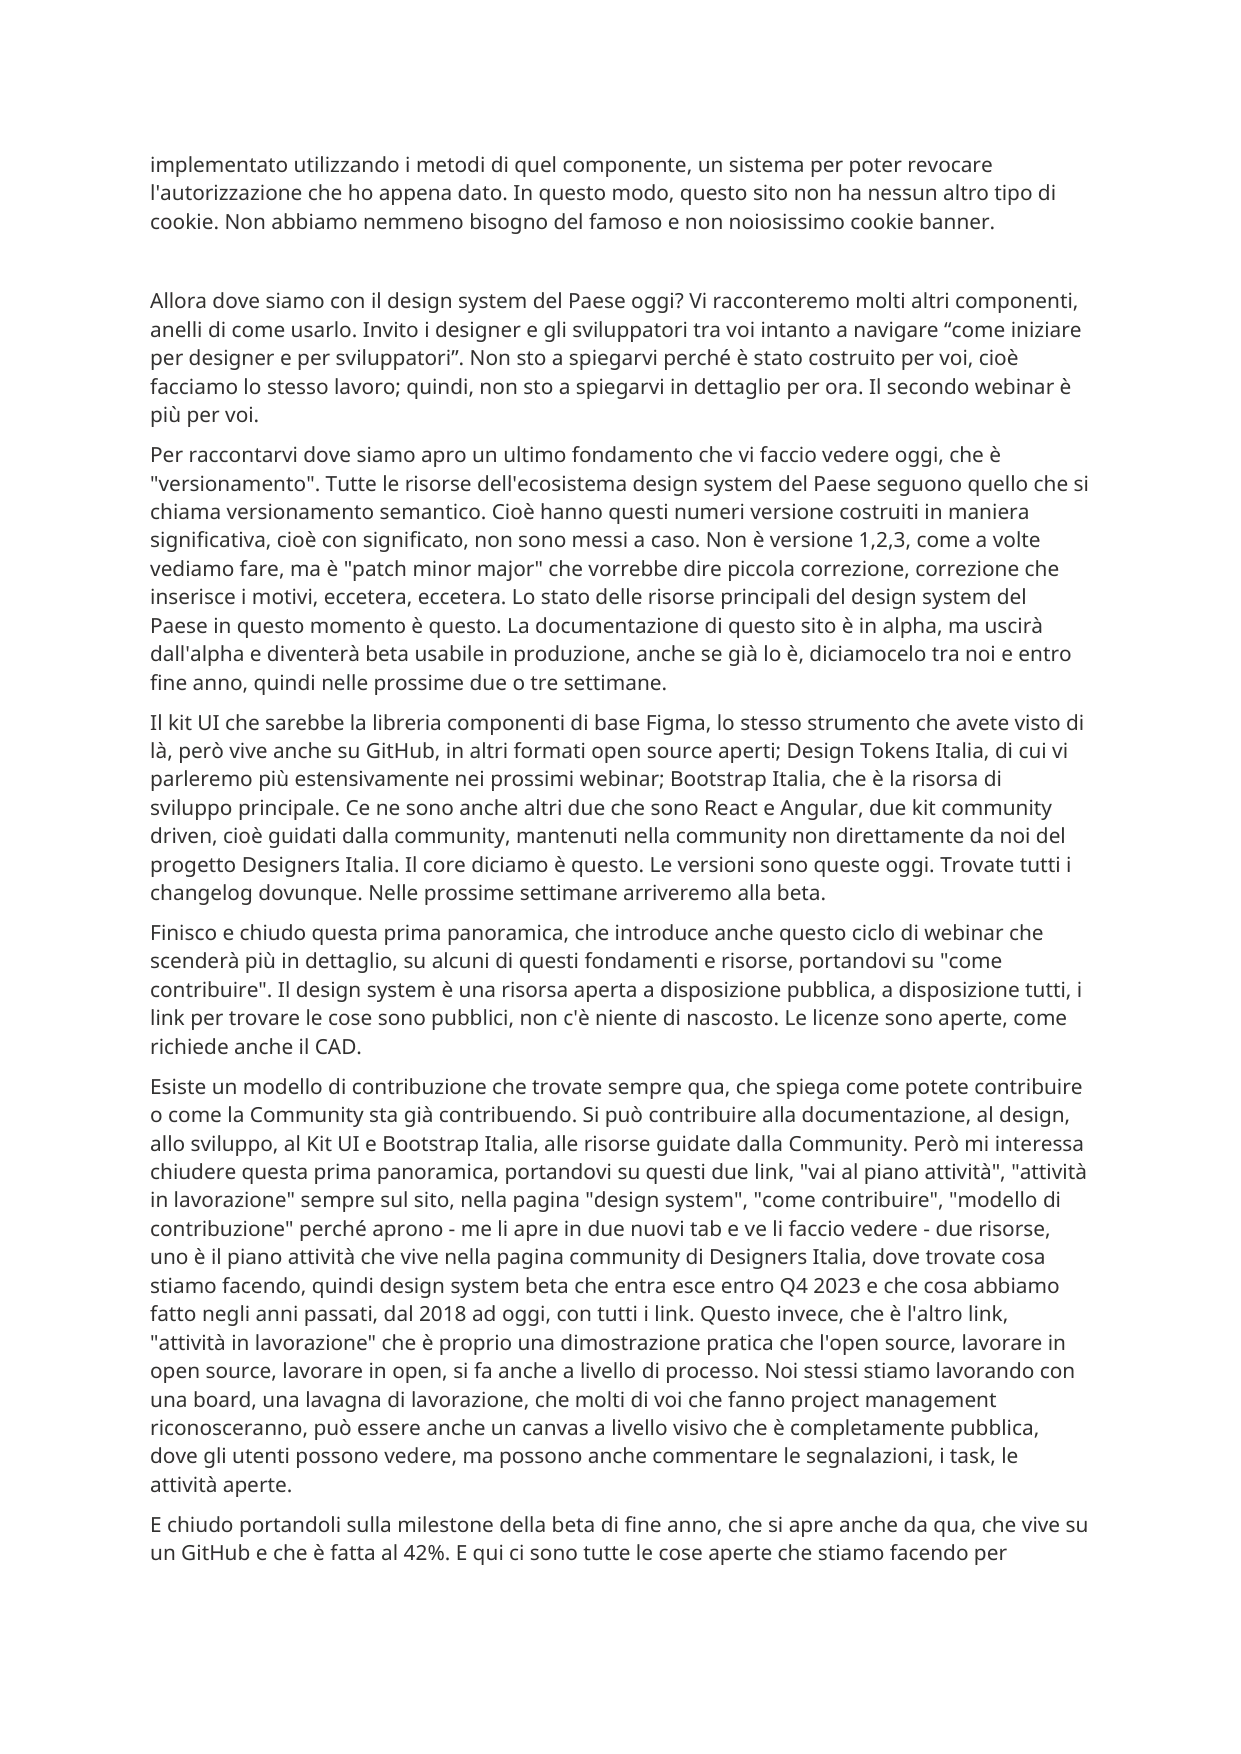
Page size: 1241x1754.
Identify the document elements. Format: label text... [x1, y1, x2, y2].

text implementato utilizzando i metodi di quel componente, un sistema per poter revocare l'autorizzazione che ho appena dato. In questo modo, questo sito non ha nessun altro tipo di cookie. Non abbiamo nemmeno bisogno del famoso e non noiosissimo cookie banner. [150, 150, 1090, 235]
text E chiudo portandoli sulla milestone della beta di fine anno, che si apre anche da qua, che vive su un GitHub e che è fatta al 42%. E qui ci sono tutte le cose aperte che stiamo facendo per [150, 1510, 1090, 1567]
text Esiste un modello di contribuzione che trovate sempre qua, che spiega come potete contribuire o come la Community sta già contribuendo. Si può contribuire alla documentazione, al design, allo sviluppo, al Kit UI e Bootstrap Italia, alle risorse guidate dalla Community. Però mi interessa chiudere questa prima panoramica, portandovi su questi due link, "vai al piano attività", "attività in lavorazione" sempre sul sito, nella pagina "design system", "come contribuire", "modello di contribuzione" perché aprono - me li apre in due nuovi tab e ve li faccio vedere - due risorse, uno è il piano attività che vive nella pagina community di Designers Italia, dove trovate cosa stiamo facendo, quindi design system beta che entra esce entro Q4 2023 e che cosa abbiamo fatto negli anni passati, dal 2018 ad oggi, con tutti i link. Questo invece, che è l'altro link, "attività in lavorazione" che è proprio una dimostrazione pratica che l'open source, lavorare in open source, lavorare in open, si fa anche a livello di processo. Noi stessi stiamo lavorando con una board, una lavagna di lavorazione, che molti di voi che fanno project management riconosceranno, può essere anche un canvas a livello visivo che è completamente pubblica, dove gli utenti possono vedere, ma possono anche commentare le segnalazioni, i task, le attività aperte. [150, 1072, 1090, 1498]
text Il kit UI che sarebbe la libreria componenti di base Figma, lo stesso strumento che avete visto di là, però vive anche su GitHub, in altri formati open source aperti; Design Tokens Italia, di cui vi parleremo più estensivamente nei prossimi webinar; Bootstrap Italia, che è la risorsa di sviluppo principale. Ce ne sono anche altri due che sono React e Angular, due kit community driven, cioè guidati dalla community, mantenuti nella community non direttamente da noi del progetto Designers Italia. Il core diciamo è questo. Le versioni sono queste oggi. Trovate tutti i changelog dovunque. Nelle prossime settimane arriveremo alla beta. [150, 708, 1090, 907]
text Allora dove siamo con il design system del Paese oggi? Vi racconteremo molti altri componenti, anelli di come usarlo. Invito i designer e gli sviluppatori tra voi intanto a navigare “come iniziare per designer e per sviluppatori”. Non sto a spiegarvi perché è stato costruito per voi, cioè facciamo lo stesso lavoro; quindi, non sto a spiegarvi in dettaglio per ora. Il secondo webinar è più per voi. [150, 287, 1090, 429]
text Finisco e chiudo questa prima panoramica, che introduce anche questo ciclo di webinar che scenderà più in dettaglio, su alcuni di questi fondamenti e risorse, portandovi su "come contribuire". Il design system è una risorsa aperta a disposizione pubblica, a disposizione tutti, i link per trovare le cose sono pubblici, non c'è niente di nascosto. Le licenze sono aperte, come richiede anche il CAD. [150, 918, 1090, 1060]
text Per raccontarvi dove siamo apro un ultimo fondamento che vi faccio vedere oggi, che è "versionamento". Tutte le risorse dell'ecosistema design system del Paese seguono quello che si chiama versionamento semantico. Cioè hanno questi numeri versione costruiti in maniera significativa, cioè con significato, non sono messi a caso. Non è versione 1,2,3, come a volte vediamo fare, ma è "patch minor major" che vorrebbe dire piccola correzione, correzione che inserisce i motivi, eccetera, eccetera. Lo stato delle risorse principali del design system del Paese in questo momento è questo. La documentazione di questo sito è in alpha, ma uscirà dall'alpha e diventerà beta usabile in produzione, anche se già lo è, diciamocelo tra noi e entro fine anno, quindi nelle prossime due o tre settimane. [150, 440, 1090, 696]
